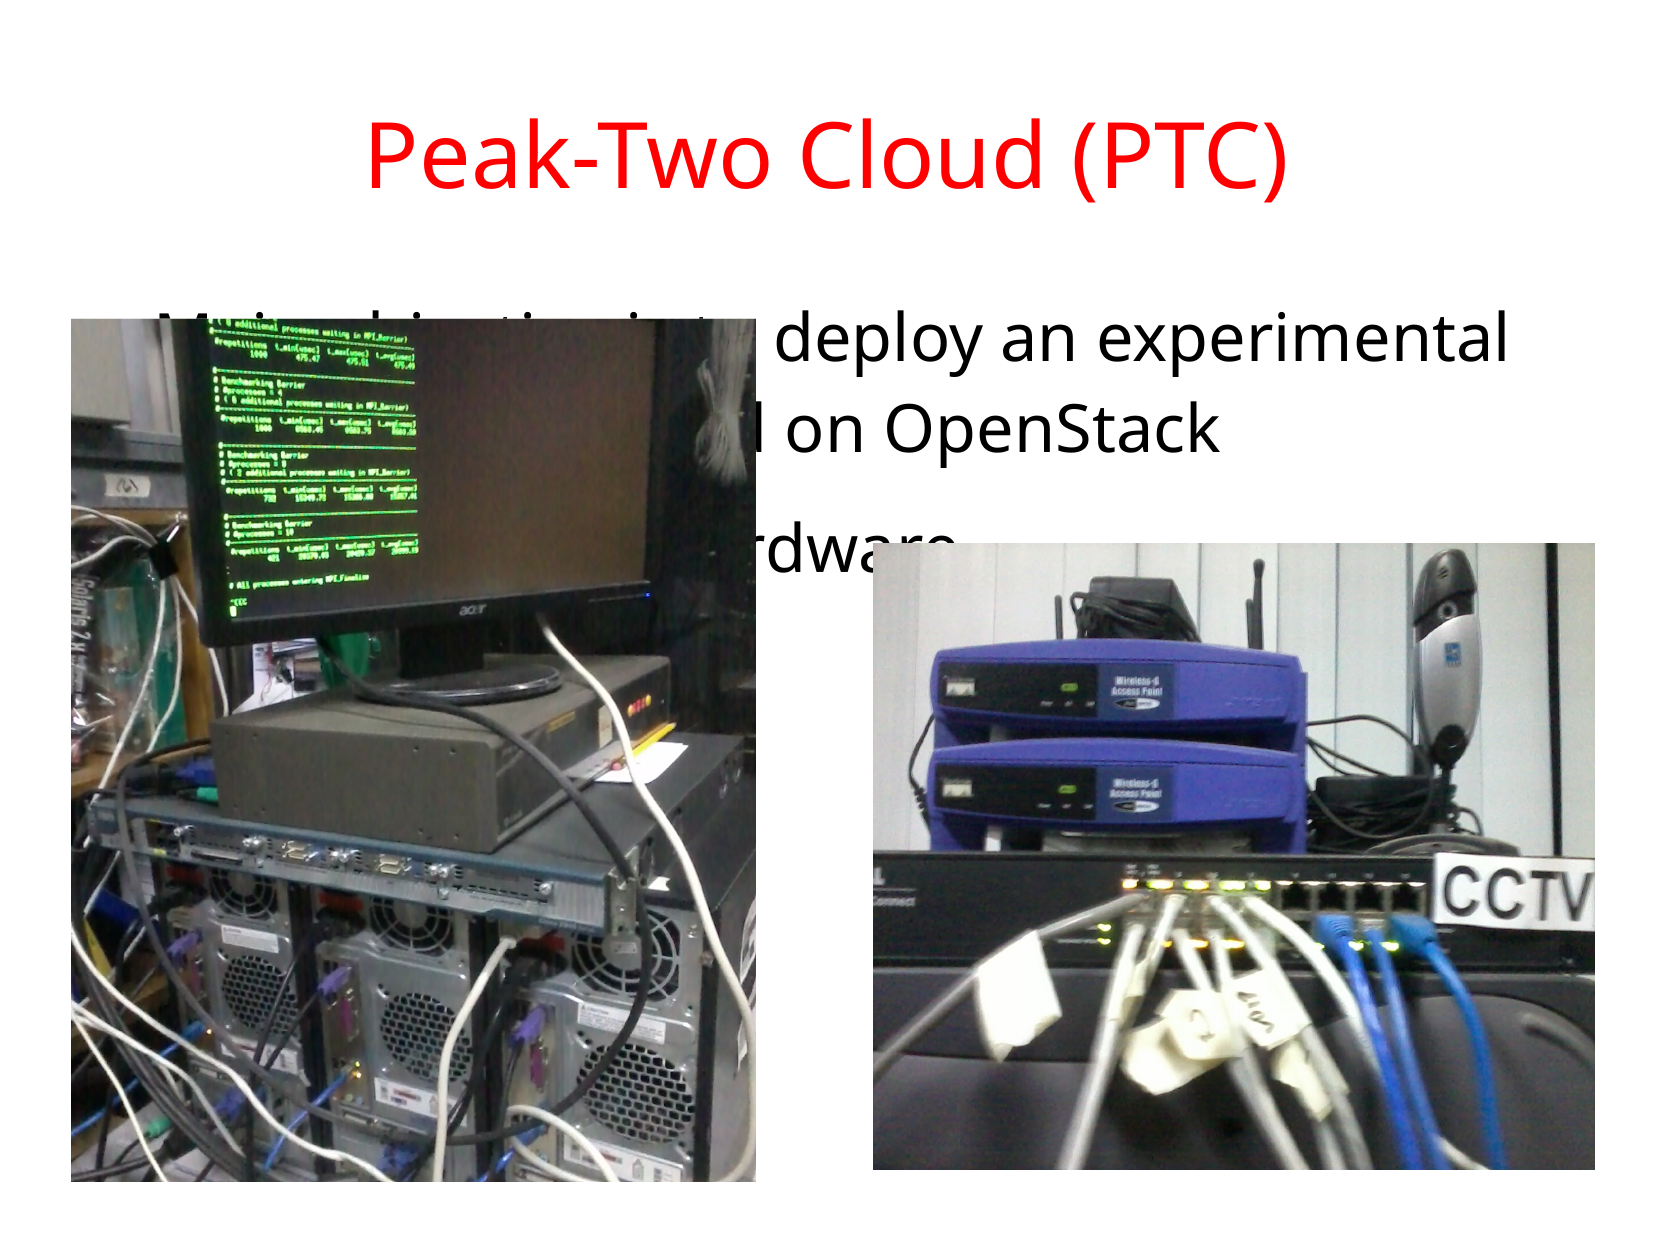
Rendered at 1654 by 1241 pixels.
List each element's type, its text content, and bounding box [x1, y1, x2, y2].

picture [70, 318, 756, 1182]
title Peak-Two Cloud (PTC) [82, 49, 1571, 257]
list Main objective is to deploy an experimental private cloud based on OpenStack Use commodity hardware [82, 290, 1538, 1010]
picture [873, 543, 1595, 1170]
